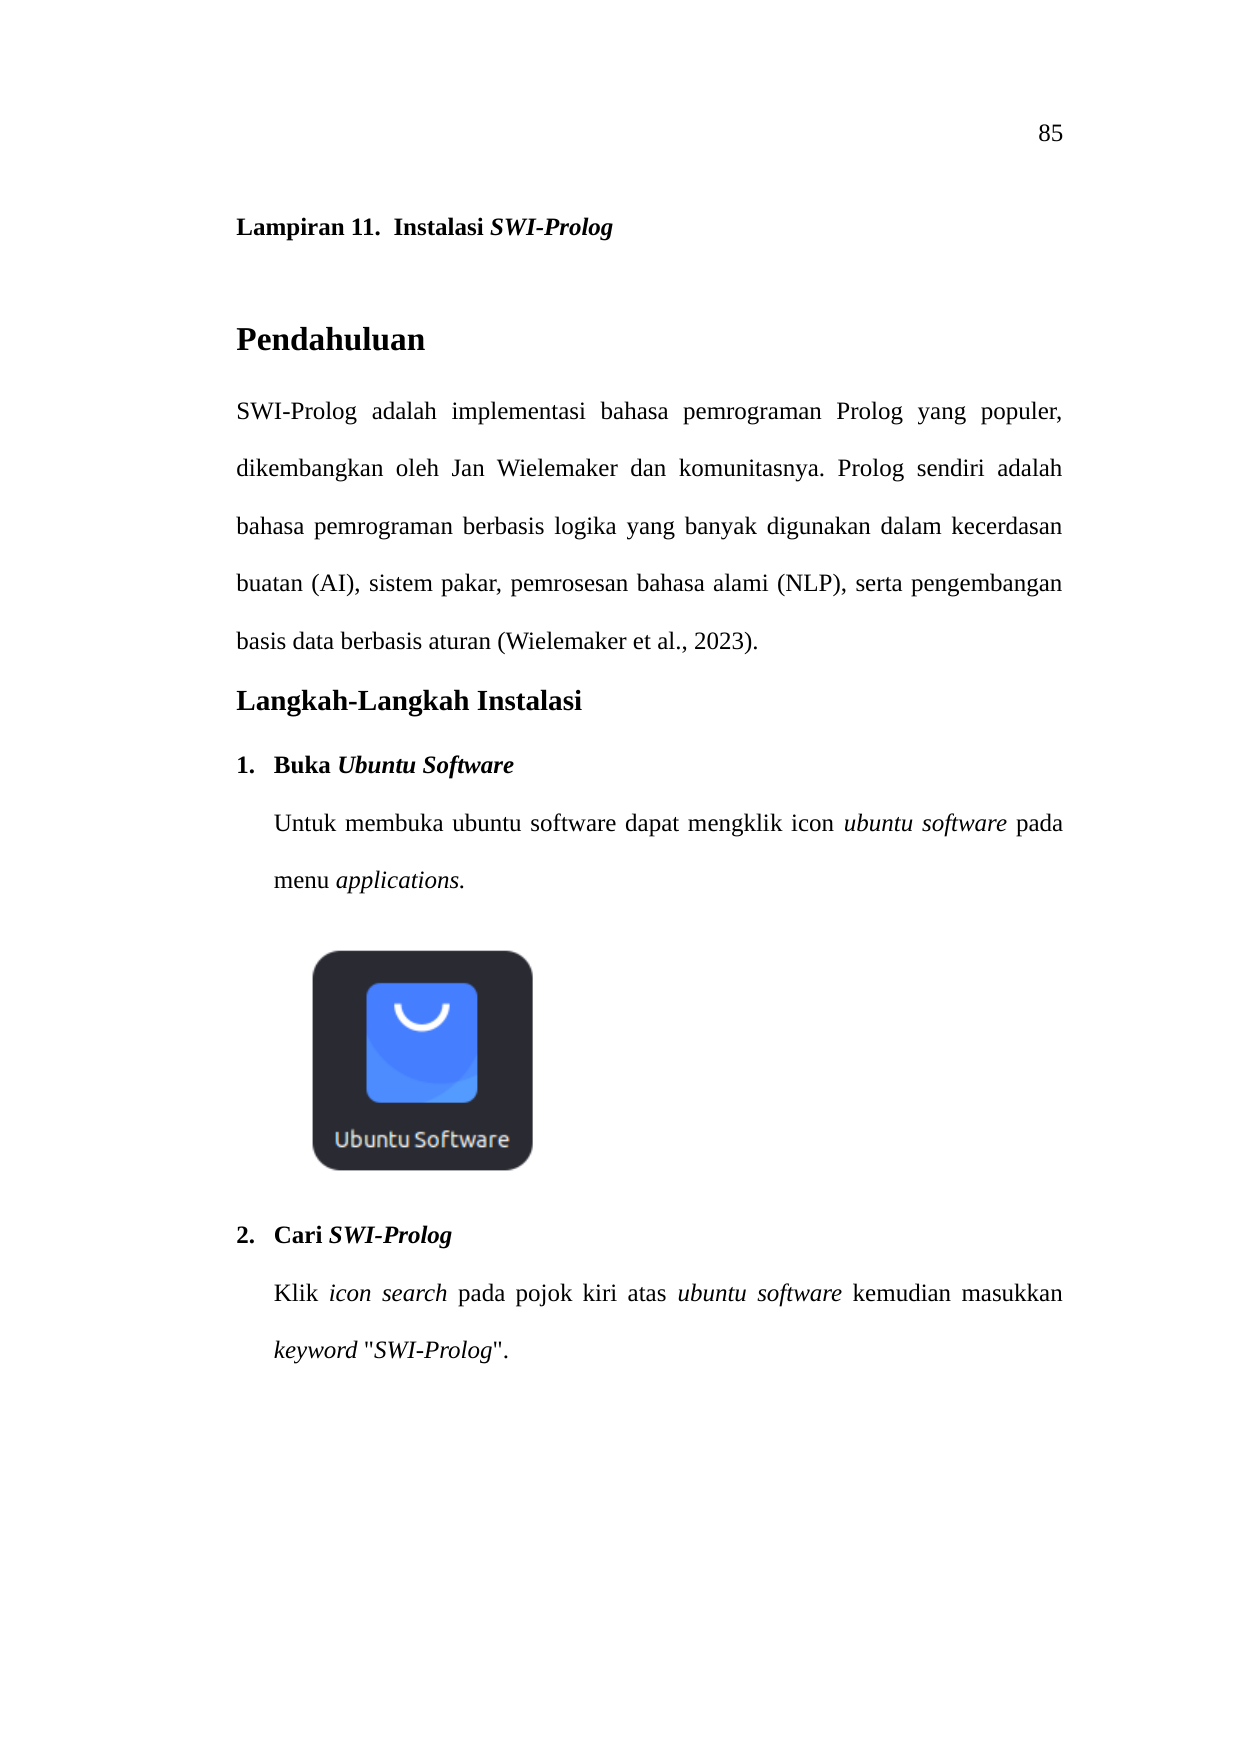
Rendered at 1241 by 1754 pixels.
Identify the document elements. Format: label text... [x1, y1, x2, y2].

text Pendahuluan [236, 319, 1063, 357]
list Cari SWI-Prolog [236, 1220, 1063, 1249]
subtitle Instalasi SWI-Prolog [236, 212, 1063, 241]
list Untuk membuka ubuntu software dapat mengklik icon ubuntu software pada menu applications. [236, 808, 1063, 894]
picture [276, 925, 573, 1189]
text SWI-Prolog adalah implementasi bahasa pemrograman Prolog yang populer, dikembangkan oleh Jan Wielemaker dan komunitasnya. Prolog sendiri adalah bahasa pemrograman berbasis logika yang banyak digunakan dalam kecerdasan buatan (AI), sistem pakar, pemrosesan bahasa alami (NLP), serta pengembangan basis data berbasis aturan (Wielemaker et al., 2023). [236, 396, 1063, 654]
text Langkah-Langkah Instalasi [236, 683, 1063, 717]
list Buka Ubuntu Software [236, 750, 1063, 779]
list Klik icon search pada pojok kiri atas ubuntu software kemudian masukkan keyword "SWI-Prolog". [236, 1278, 1063, 1364]
